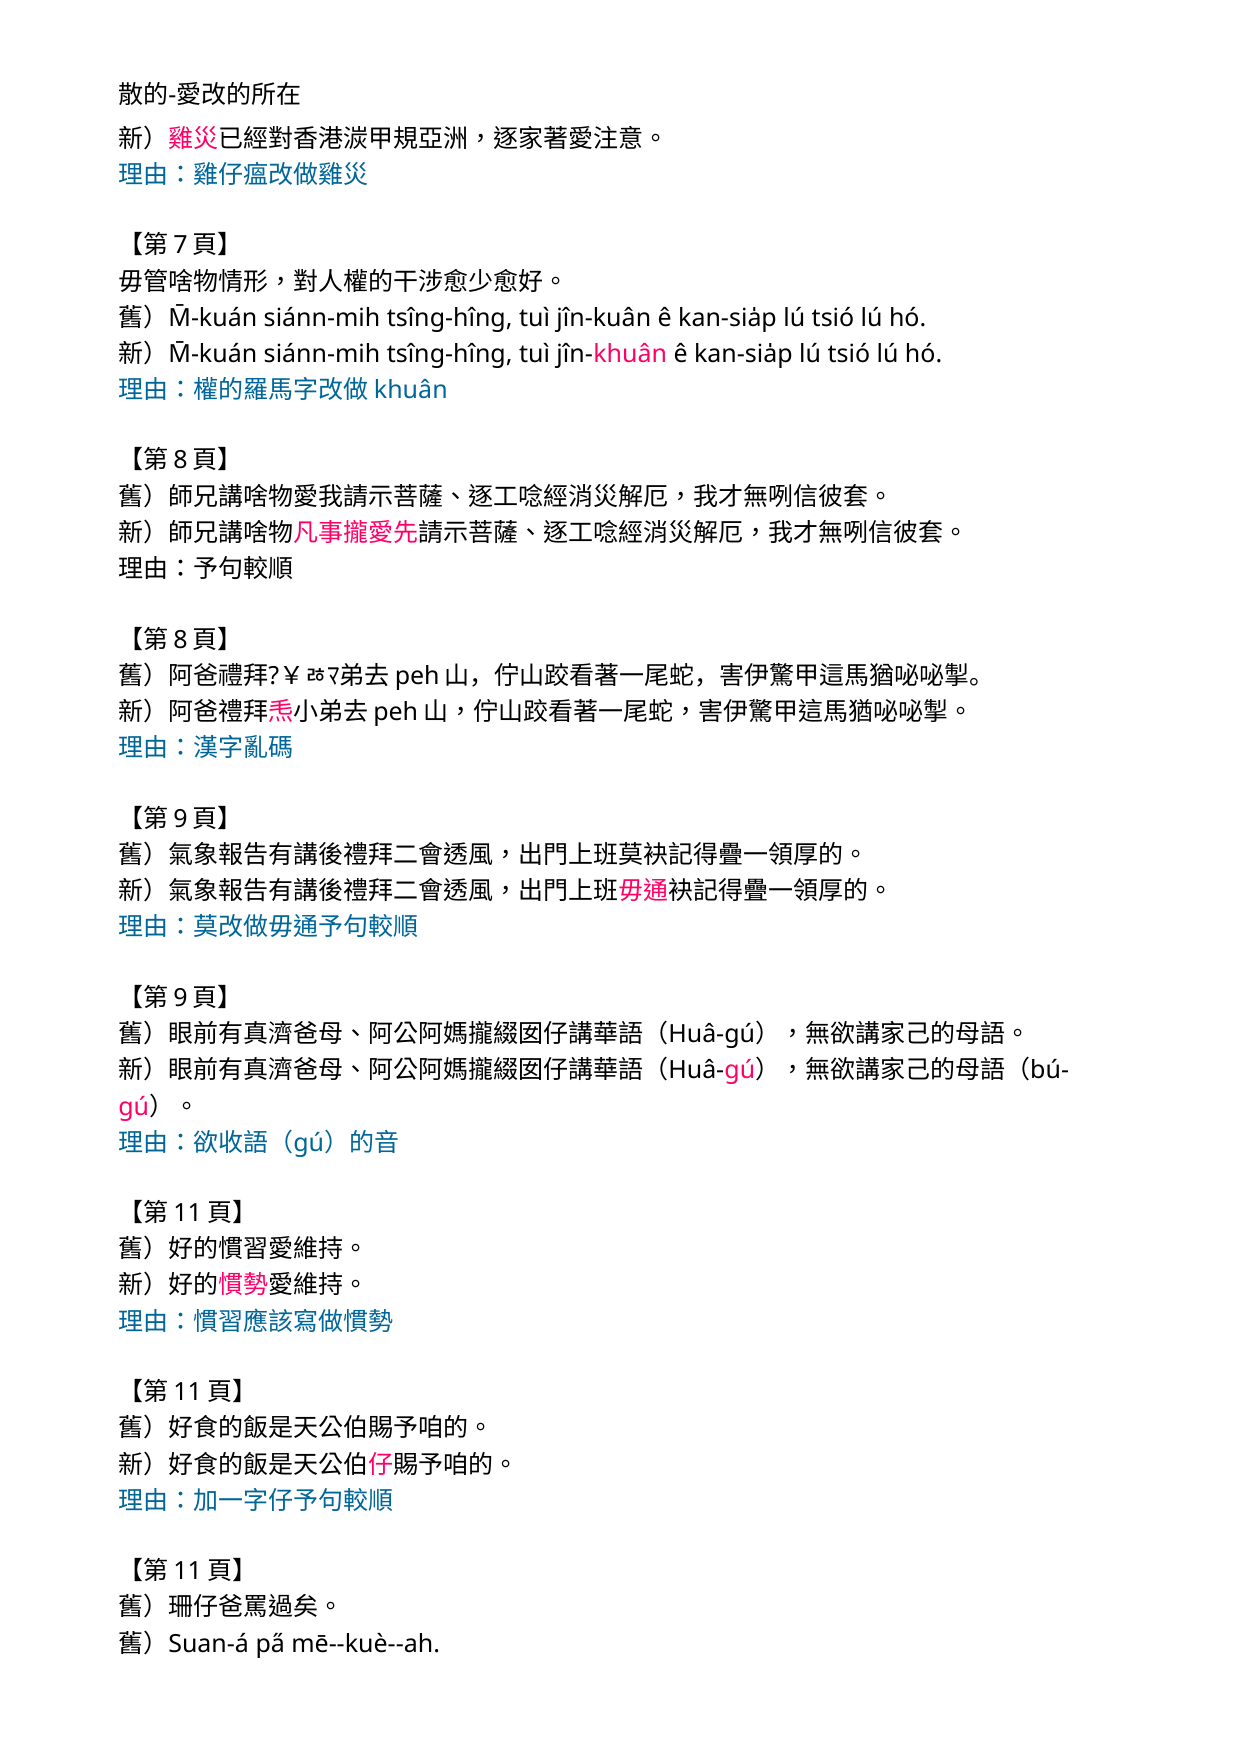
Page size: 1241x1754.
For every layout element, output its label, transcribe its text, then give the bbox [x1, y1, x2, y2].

text 理由：加一字仔予句較順 [118, 1480, 1122, 1517]
text 【第11頁】 [118, 1551, 1122, 1587]
text 新）好的慣勢愛維持。 [118, 1265, 1122, 1301]
text 毋管啥物情形，對人權的干涉愈少愈好。 [118, 261, 1122, 297]
text 新）阿爸禮拜𤆬小弟去peh山，佇山跤看著一尾蛇，害伊驚甲這馬猶咇咇掣。 [118, 692, 1122, 728]
text 舊）氣象報告有講後禮拜二會透風，出門上班莫袂記得疊一領厚的。 [118, 834, 1122, 871]
text 理由：予句較順 [118, 549, 1122, 585]
text 【第8頁】 [118, 440, 1122, 476]
text 舊）阿爸禮拜?￥ﾰﾏ弟去peh山，佇山跤看著一尾蛇，害伊驚甲這馬猶咇咇掣。 [118, 655, 1122, 692]
text 舊）眼前有真濟爸母、阿公阿媽攏綴囡仔講華語（Huâ-gú），無欲講家己的母語。 [118, 1013, 1122, 1050]
text 新）好食的飯是天公伯仔賜予咱的。 [118, 1444, 1122, 1480]
text 新）雞災已經對香港湠甲規亞洲，逐家著愛注意。 [118, 118, 1122, 154]
text 新）M̄-kuán siánn-mih tsîng-hîng, tuì jîn-khuân ê kan-sia̍p lú tsió lú hó. [118, 333, 1122, 370]
text 理由：漢字亂碼 [118, 728, 1122, 764]
text 新）氣象報告有講後禮拜二會透風，出門上班毋通袂記得疊一領厚的。 [118, 871, 1122, 907]
text 【第11頁】 [118, 1192, 1122, 1229]
text 新）眼前有真濟爸母、阿公阿媽攏綴囡仔講華語（Huâ-gú），無欲講家己的母語（bú-gú）。 [118, 1050, 1122, 1122]
text 舊）Suan-á pa̋ mē--kuè--ah. [118, 1623, 1122, 1659]
text 理由：雞仔瘟改做雞災 [118, 154, 1122, 191]
text 理由：莫改做毋通予句較順 [118, 907, 1122, 943]
text 【第9頁】 [118, 977, 1122, 1013]
text 理由：慣習應該寫做慣勢 [118, 1301, 1122, 1337]
text 新）師兄講啥物凡事攏愛先請示菩薩、逐工唸經消災解厄，我才無咧信彼套。 [118, 512, 1122, 549]
text 舊）好食的飯是天公伯賜予咱的。 [118, 1408, 1122, 1444]
text 理由：權的羅馬字改做 khuân [118, 370, 1122, 406]
text 【第11頁】 [118, 1372, 1122, 1408]
text 【第8頁】 [118, 619, 1122, 655]
text 舊）好的慣習愛維持。 [118, 1229, 1122, 1265]
text 【第7頁】 [118, 225, 1122, 261]
text 【第9頁】 [118, 798, 1122, 834]
text 理由：欲收語（gú）的音 [118, 1122, 1122, 1158]
text 舊）珊仔爸罵過矣。 [118, 1587, 1122, 1623]
text 舊）師兄講啥物愛我請示菩薩、逐工唸經消災解厄，我才無咧信彼套。 [118, 476, 1122, 512]
text 舊）M̄-kuán siánn-mih tsîng-hîng, tuì jîn-kuân ê kan-sia̍p lú tsió lú hó. [118, 297, 1122, 333]
